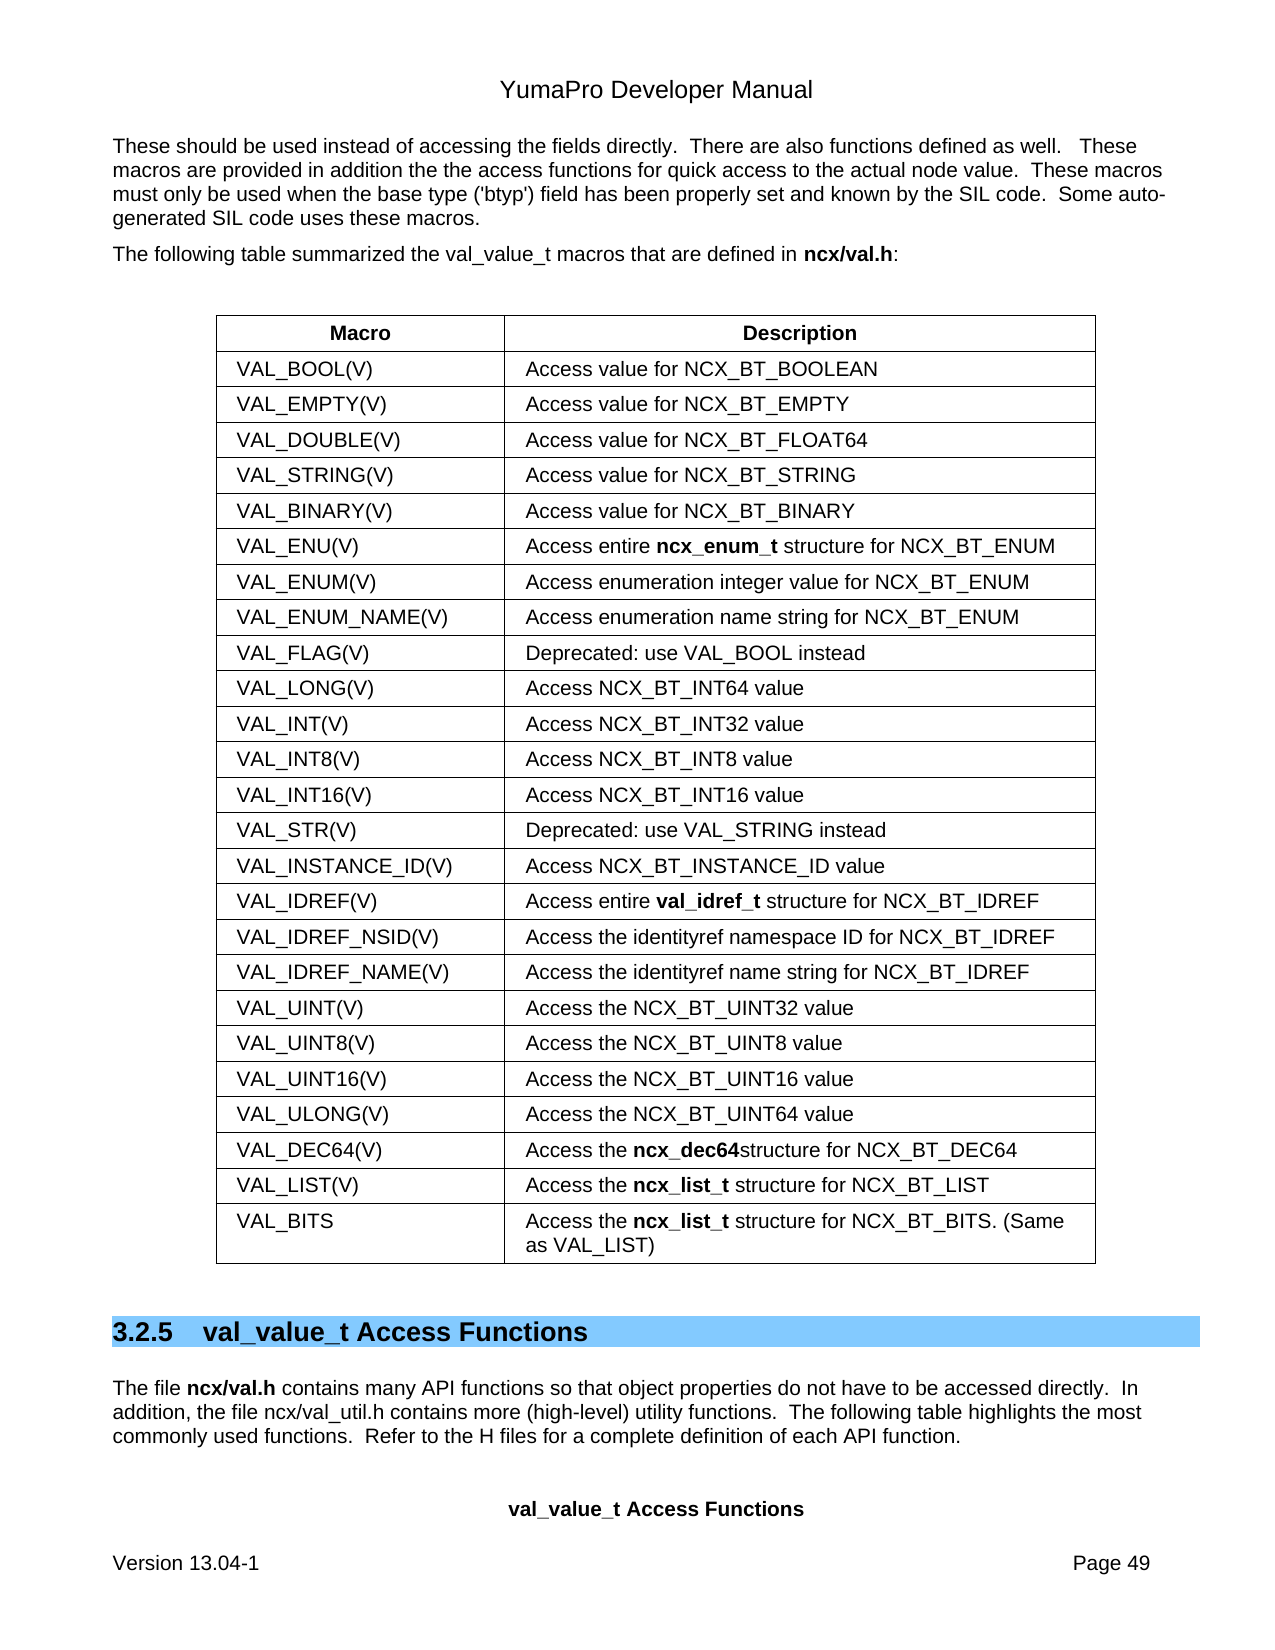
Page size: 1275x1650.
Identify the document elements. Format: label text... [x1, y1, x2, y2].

table_header Macro [217, 316, 504, 351]
text The file ncx/val.h contains many API functions so that object properties do not have to be accessed directly. In addition, the file ncx/val_util.h contains more (high-level) utility functions. The following table highlights the most commonly used functions. Refer to the H files for a complete definition of each API function. [112, 1376, 1200, 1448]
table_cell Access NCX_BT_INSTANCE_ID value [505, 849, 1095, 883]
table_cell VAL_FLAG(V) [217, 636, 504, 670]
table_header Description [505, 316, 1095, 351]
table_cell Deprecated: use VAL_STRING instead [505, 813, 1095, 848]
table_cell VAL_LONG(V) [217, 671, 504, 706]
table_cell VAL_BITS [217, 1204, 504, 1262]
table_cell Access value for NCX_BT_EMPTY [505, 387, 1095, 422]
table_cell Access value for NCX_BT_STRING [505, 458, 1095, 493]
table_cell VAL_ENUM(V) [217, 565, 504, 599]
table_cell Access NCX_BT_INT16 value [505, 778, 1095, 812]
table_cell Access the ncx_list_t structure for NCX_BT_BITS. (Same as VAL_LIST) [505, 1204, 1095, 1262]
table_cell VAL_INT(V) [217, 707, 504, 741]
table_cell VAL_BINARY(V) [217, 494, 504, 528]
table_cell VAL_IDREF_NSID(V) [217, 920, 504, 954]
table_cell Access the identityref name string for NCX_BT_IDREF [505, 955, 1095, 990]
subtitle val_value_t Access Functions [127, 1497, 1185, 1521]
table_cell VAL_UINT(V) [217, 991, 504, 1025]
table_cell VAL_EMPTY(V) [217, 387, 504, 422]
table_cell Access the NCX_BT_UINT16 value [505, 1062, 1095, 1096]
table_cell VAL_UINT8(V) [217, 1026, 504, 1061]
table_cell Deprecated: use VAL_BOOL instead [505, 636, 1095, 670]
table_cell VAL_STRING(V) [217, 458, 504, 493]
table_cell Access NCX_BT_INT8 value [505, 742, 1095, 777]
table_cell Access the identityref namespace ID for NCX_BT_IDREF [505, 920, 1095, 954]
table_cell Access value for NCX_BT_BINARY [505, 494, 1095, 528]
subtitle val_value_t Access Functions [112, 1316, 1200, 1347]
table_cell VAL_IDREF_NAME(V) [217, 955, 504, 990]
table_cell Access the ncx_dec64structure for NCX_BT_DEC64 [505, 1133, 1095, 1167]
text These should be used instead of accessing the fields directly. There are also functions defined as well. These macros are provided in addition the the access functions for quick access to the actual node value. These macros must only be used when the base type ('btyp') field has been properly set and known by the SIL code. Some auto-generated SIL code uses these macros. [112, 134, 1200, 229]
table_cell Access NCX_BT_INT32 value [505, 707, 1095, 741]
text The following table summarized the val_value_t macros that are defined in ncx/val.h: [112, 242, 1200, 266]
table_cell Access the NCX_BT_UINT32 value [505, 991, 1095, 1025]
table_cell VAL_DEC64(V) [217, 1133, 504, 1167]
table_cell Access enumeration integer value for NCX_BT_ENUM [505, 565, 1095, 599]
table_cell VAL_IDREF(V) [217, 884, 504, 919]
table_cell Access the ncx_list_t structure for NCX_BT_LIST [505, 1169, 1095, 1203]
table_cell VAL_ENUM_NAME(V) [217, 600, 504, 635]
table_cell VAL_INSTANCE_ID(V) [217, 849, 504, 883]
table_cell VAL_BOOL(V) [217, 352, 504, 386]
table_cell VAL_INT8(V) [217, 742, 504, 777]
table_cell VAL_UINT16(V) [217, 1062, 504, 1096]
table_cell Access entire val_idref_t structure for NCX_BT_IDREF [505, 884, 1095, 919]
table_cell Access enumeration name string for NCX_BT_ENUM [505, 600, 1095, 635]
table_cell Access NCX_BT_INT64 value [505, 671, 1095, 706]
table_cell Access value for NCX_BT_FLOAT64 [505, 423, 1095, 457]
table_cell VAL_ENU(V) [217, 529, 504, 564]
table_cell VAL_LIST(V) [217, 1169, 504, 1203]
table_cell Access the NCX_BT_UINT8 value [505, 1026, 1095, 1061]
table_cell VAL_STR(V) [217, 813, 504, 848]
table_cell Access entire ncx_enum_t structure for NCX_BT_ENUM [505, 529, 1095, 564]
table_cell Access value for NCX_BT_BOOLEAN [505, 352, 1095, 386]
table_cell VAL_INT16(V) [217, 778, 504, 812]
table_cell VAL_DOUBLE(V) [217, 423, 504, 457]
table_cell Access the NCX_BT_UINT64 value [505, 1097, 1095, 1132]
table_cell VAL_ULONG(V) [217, 1097, 504, 1132]
